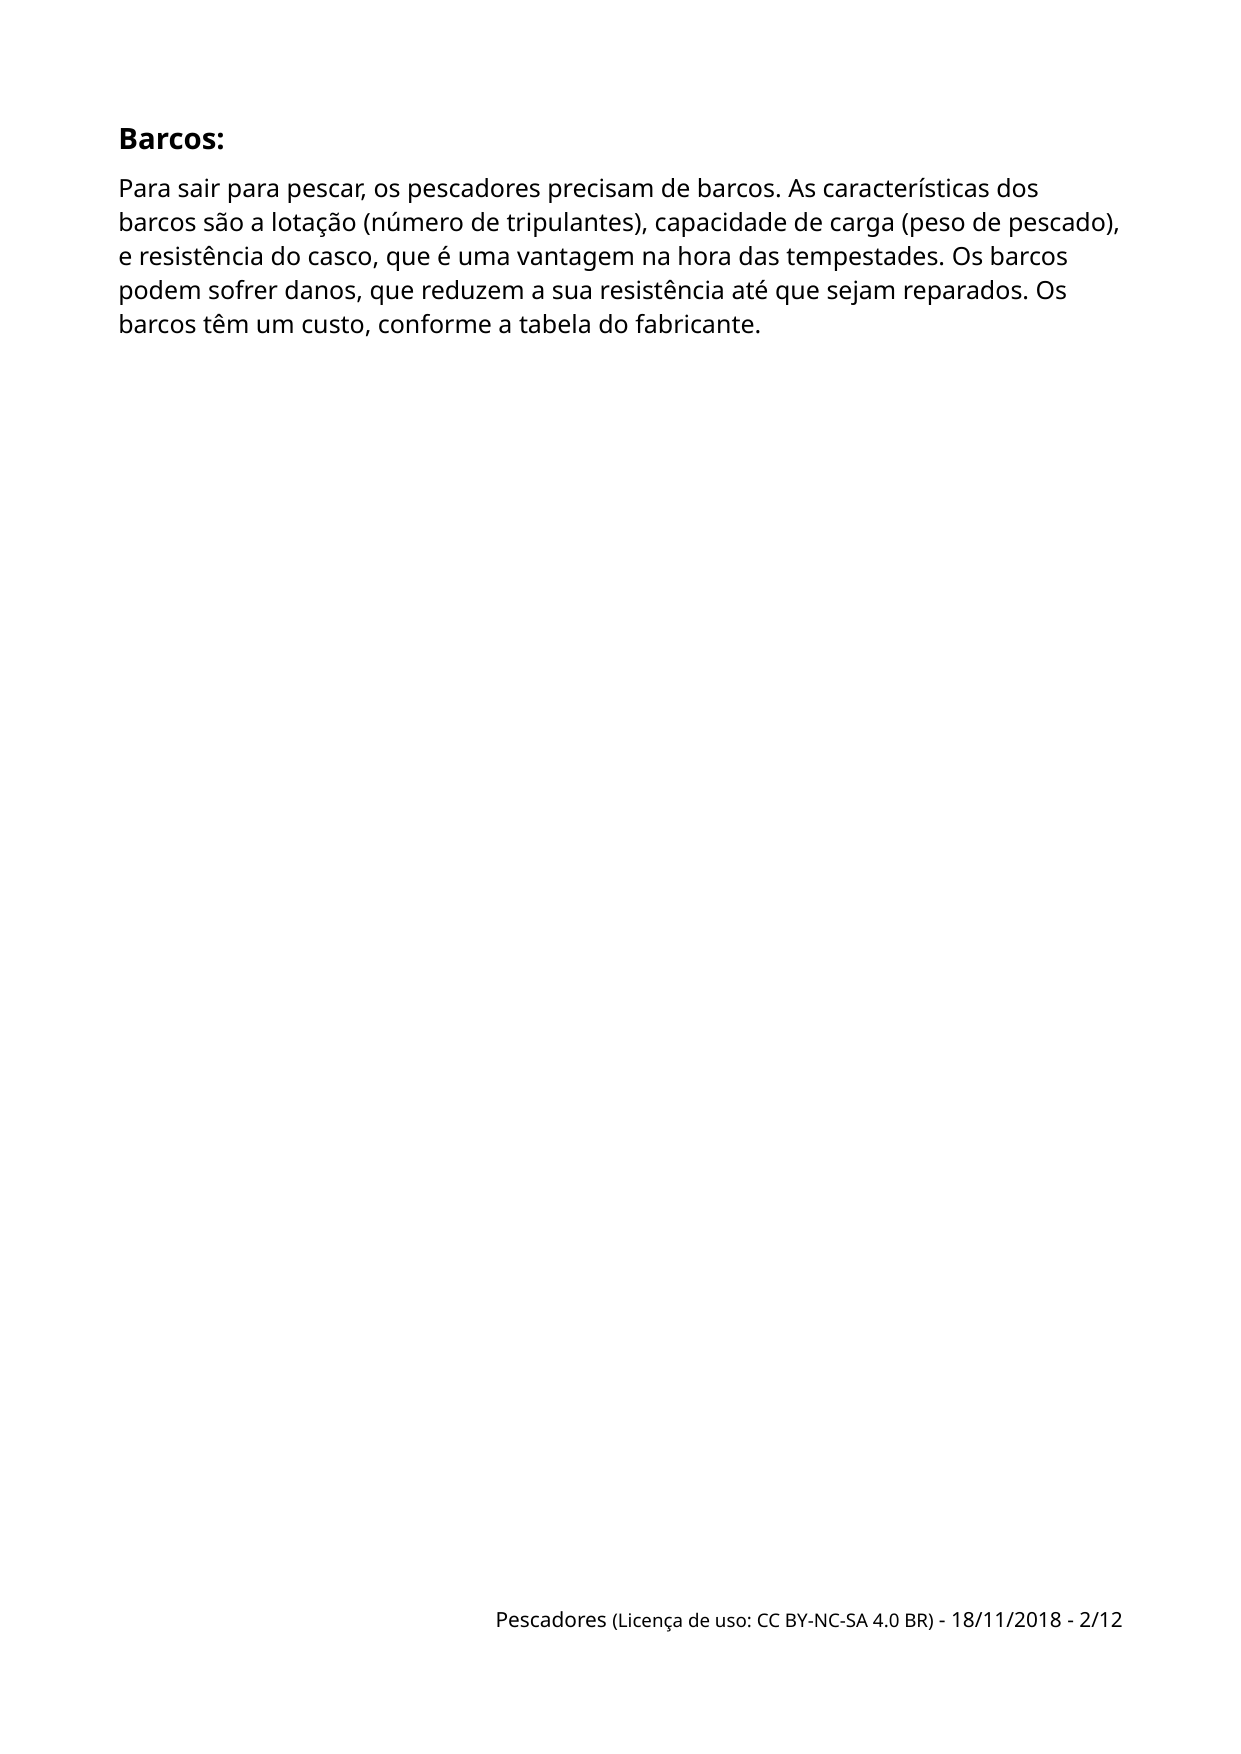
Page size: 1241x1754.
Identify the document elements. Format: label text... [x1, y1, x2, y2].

text Para sair para pescar, os pescadores precisam de barcos. As características dos barcos são a lotação (número de tripulantes), capacidade de carga (peso de pescado), e resistência do casco, que é uma vantagem na hora das tempestades. Os barcos podem sofrer danos, que reduzem a sua resistência até que sejam reparados. Os barcos têm um custo, conforme a tabela do fabricante. [118, 171, 1122, 341]
subtitle Barcos: [118, 118, 1122, 158]
